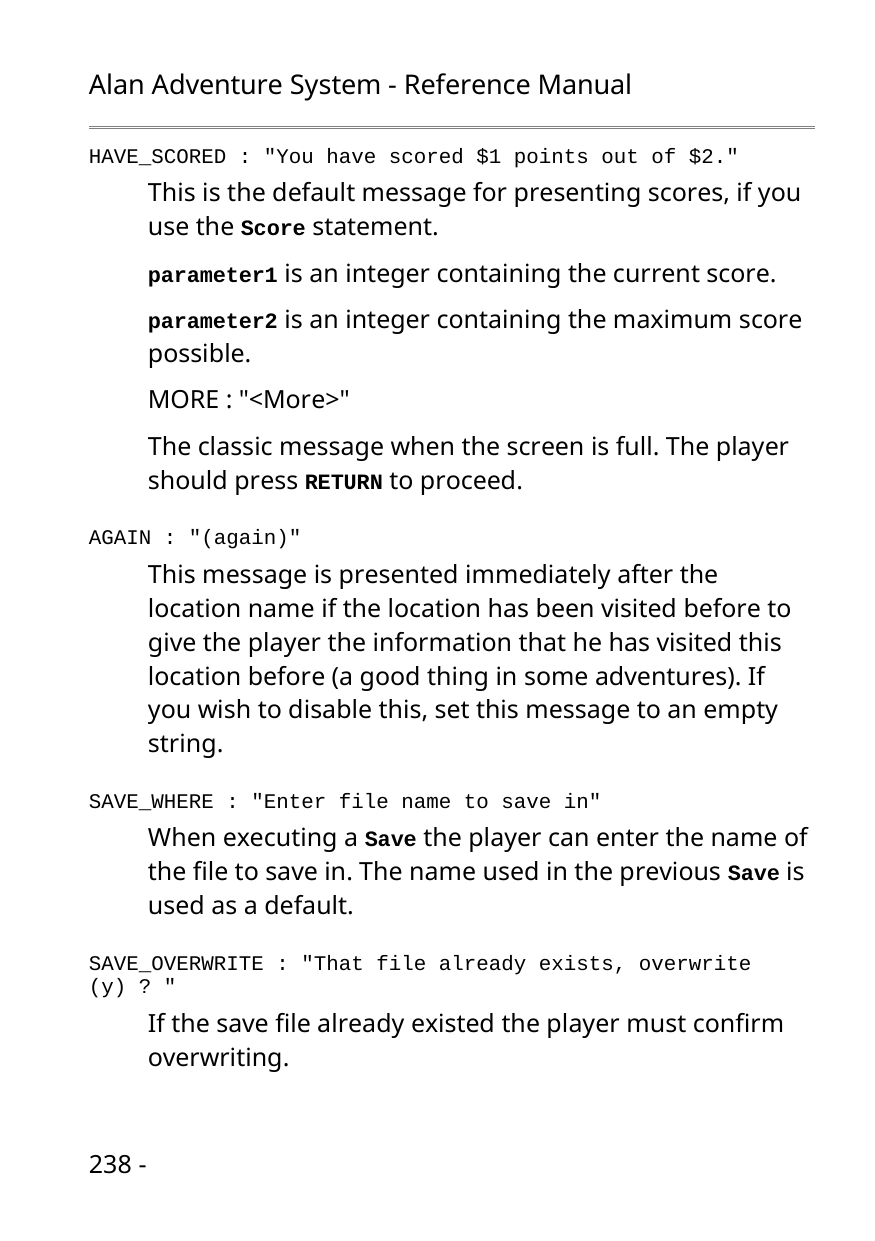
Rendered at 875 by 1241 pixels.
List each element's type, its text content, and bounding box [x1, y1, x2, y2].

text If the save file already existed the player must confirm overwriting. [148, 1006, 815, 1074]
text This is the default message for presenting scores, if you use the Score statement. [148, 175, 815, 243]
text parameter1 is an integer containing the current score. [148, 256, 815, 290]
text When executing a Save the player can enter the name of the file to save in. The name used in the previous Save is used as a default. [148, 820, 815, 922]
text HAVE_SCORED : "You have scored $1 points out of $2." [88, 146, 815, 169]
text SAVE_OVERWRITE : "That file already exists, overwrite (y) ? " [88, 952, 815, 1000]
text MORE : "<More>" [148, 382, 815, 416]
text parameter2 is an integer containing the maximum score possible. [148, 302, 815, 370]
text SAVE_WHERE : "Enter file name to save in" [88, 791, 815, 814]
text This message is presented immediately after the location name if the location has been visited before to give the player the information that he has visited this location before (a good thing in some adventures). If you wish to disable this, set this message to an empty string. [148, 557, 815, 760]
text The classic message when the screen is full. The player should press RETURN to proceed. [148, 429, 815, 497]
text AGAIN : "(again)" [88, 527, 815, 551]
